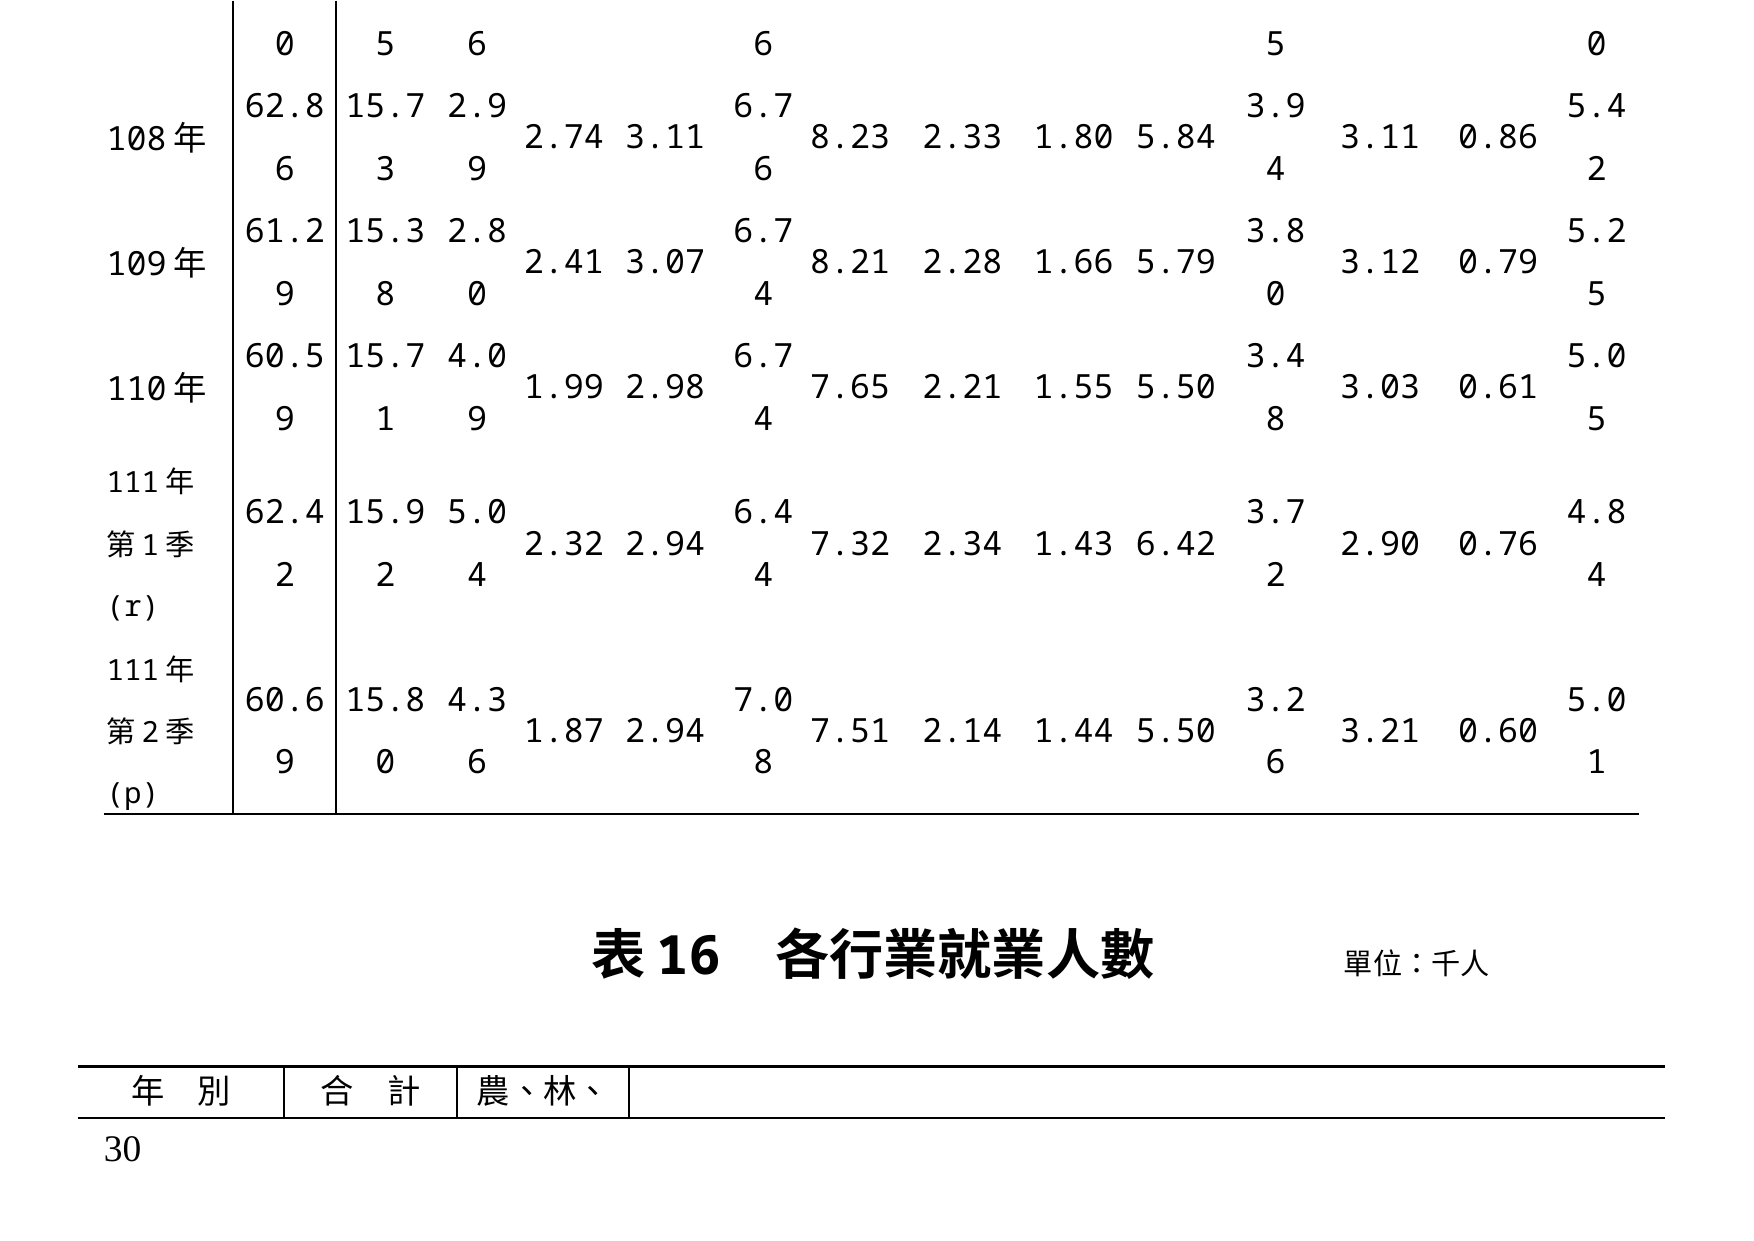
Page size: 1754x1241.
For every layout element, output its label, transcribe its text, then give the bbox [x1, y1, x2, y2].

table_cell 60.59 [234, 313, 335, 438]
table_cell 111年 第2季(p) [104, 626, 232, 813]
table_cell 5.50 [1118, 313, 1233, 438]
table_cell 15.71 [337, 313, 435, 438]
table_cell 0.61 [1442, 313, 1554, 438]
table_cell [608, 1, 721, 63]
table_cell 0.79 [1442, 188, 1554, 313]
table_cell 3.11 [1318, 63, 1442, 188]
table_cell 5.04 [435, 438, 519, 626]
table_cell 6.42 [1118, 438, 1233, 626]
table_cell [1442, 1, 1554, 63]
table_cell 3.03 [1318, 313, 1442, 438]
table_cell 15.73 [337, 63, 435, 188]
table_cell 6.44 [721, 438, 805, 626]
table_cell 5 [337, 1, 435, 63]
table_header [630, 1068, 839, 1117]
table_header 年 別 [78, 1068, 283, 1117]
table_cell 0.60 [1442, 626, 1554, 813]
table_cell 5.05 [1554, 313, 1639, 438]
table_header 農、林、 [458, 1068, 628, 1117]
subtitle 表16 各行業就業人數 單位：千人 [591, 878, 1639, 1003]
table_cell 3.48 [1233, 313, 1317, 438]
table_cell 2.99 [435, 63, 519, 188]
table_cell 1.55 [1029, 313, 1118, 438]
table_cell [895, 1, 1029, 63]
table_cell [805, 1, 895, 63]
table_header [839, 1068, 1665, 1117]
table_cell 3.94 [1233, 63, 1317, 188]
table_cell 2.33 [895, 63, 1029, 188]
table_cell 108年 [104, 63, 232, 188]
table_cell 2.90 [1318, 438, 1442, 626]
table_cell [1318, 1, 1442, 63]
table_cell 2.94 [608, 438, 721, 626]
table_cell 0.76 [1442, 438, 1554, 626]
table_cell 0.86 [1442, 63, 1554, 188]
table_cell 0 [234, 1, 335, 63]
table_cell 0 [1554, 1, 1639, 63]
table_cell 2.98 [608, 313, 721, 438]
table_cell 4.09 [435, 313, 519, 438]
table_cell 1.80 [1029, 63, 1118, 188]
table_cell 5 [1233, 1, 1317, 63]
table_cell 2.74 [519, 63, 608, 188]
table_cell 15.92 [337, 438, 435, 626]
table_cell 6 [435, 1, 519, 63]
table_cell 3.80 [1233, 188, 1317, 313]
table_cell 3.72 [1233, 438, 1317, 626]
table_cell [1118, 1, 1233, 63]
table_cell 1.43 [1029, 438, 1118, 626]
table_cell 2.34 [895, 438, 1029, 626]
table_cell 61.29 [234, 188, 335, 313]
table_cell 8.21 [805, 188, 895, 313]
table_cell 111年 第1季(r) [104, 438, 232, 626]
table_cell 2.32 [519, 438, 608, 626]
table_cell 1.66 [1029, 188, 1118, 313]
table_cell 7.32 [805, 438, 895, 626]
table_cell 2.94 [608, 626, 721, 813]
table_cell 6.76 [721, 63, 805, 188]
table_cell 60.69 [234, 626, 335, 813]
table_cell 62.42 [234, 438, 335, 626]
table_cell 6.74 [721, 188, 805, 313]
table_cell 1.87 [519, 626, 608, 813]
table_cell 5.01 [1554, 626, 1639, 813]
table_cell 1.99 [519, 313, 608, 438]
table_cell 7.51 [805, 626, 895, 813]
table_cell 2.80 [435, 188, 519, 313]
table_cell 2.41 [519, 188, 608, 313]
table_cell 15.38 [337, 188, 435, 313]
table_cell 3.12 [1318, 188, 1442, 313]
table_cell 5.50 [1118, 626, 1233, 813]
table_cell 3.26 [1233, 626, 1317, 813]
table_cell 2.14 [895, 626, 1029, 813]
table_cell 3.11 [608, 63, 721, 188]
table_cell 5.25 [1554, 188, 1639, 313]
table_cell 6.74 [721, 313, 805, 438]
table_cell 15.80 [337, 626, 435, 813]
table_cell 5.79 [1118, 188, 1233, 313]
table_cell 7.08 [721, 626, 805, 813]
table_cell 5.42 [1554, 63, 1639, 188]
table_cell 3.07 [608, 188, 721, 313]
table_cell 4.84 [1554, 438, 1639, 626]
table_cell [104, 1, 232, 63]
table_cell [519, 1, 608, 63]
table_cell 109年 [104, 188, 232, 313]
table_cell 2.28 [895, 188, 1029, 313]
table_cell 1.44 [1029, 626, 1118, 813]
table_cell 4.36 [435, 626, 519, 813]
table_cell 3.21 [1318, 626, 1442, 813]
table_cell 110年 [104, 313, 232, 438]
table_cell 2.21 [895, 313, 1029, 438]
table_cell 7.65 [805, 313, 895, 438]
table_cell 8.23 [805, 63, 895, 188]
table_header 合 計 [285, 1068, 456, 1117]
table_cell 62.86 [234, 63, 335, 188]
table_cell [1029, 1, 1118, 63]
table_cell 5.84 [1118, 63, 1233, 188]
table_cell 6 [721, 1, 805, 63]
